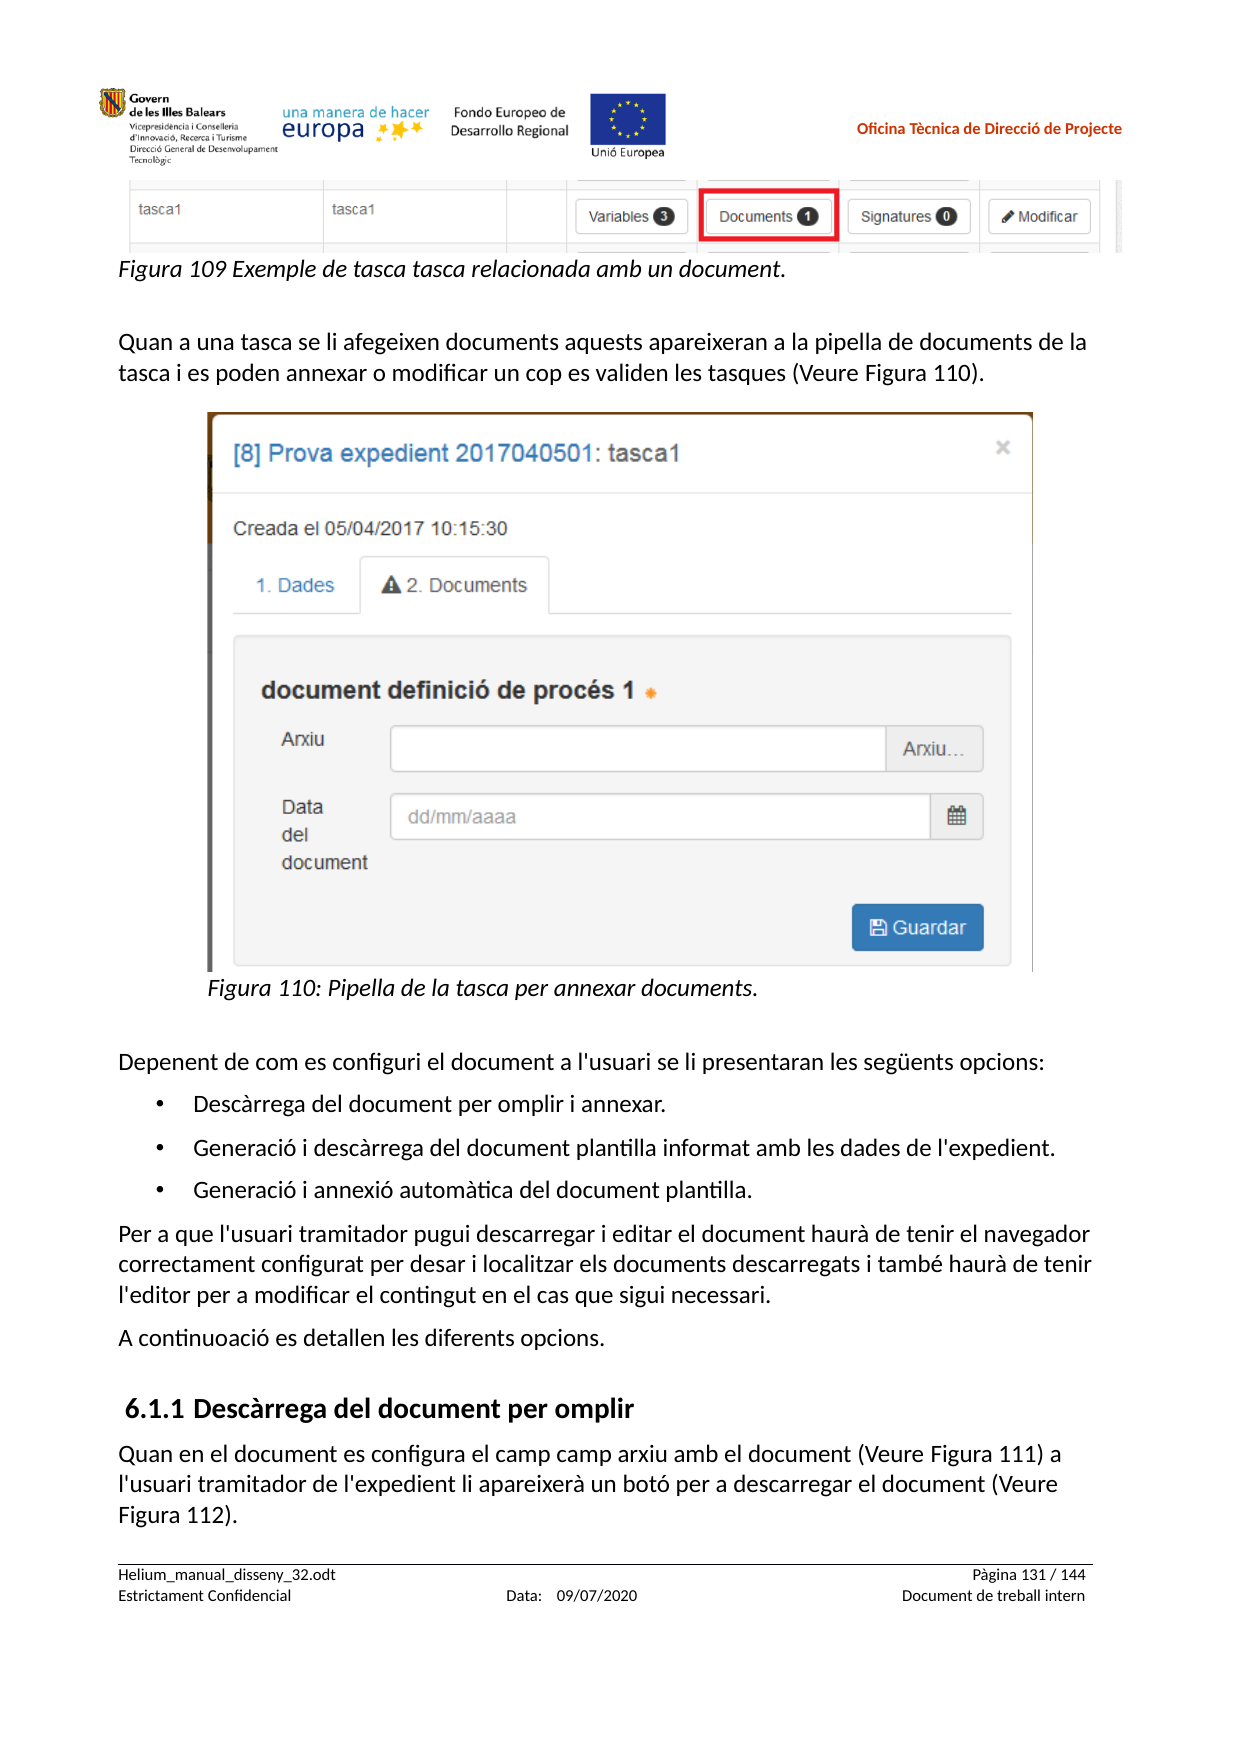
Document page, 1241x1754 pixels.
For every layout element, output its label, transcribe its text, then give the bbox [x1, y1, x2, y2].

text A continuoació es detallen les diferents opcions. [118, 1322, 1122, 1352]
picture [99, 87, 668, 166]
picture [118, 180, 1123, 253]
text Figura 109 Exemple de tasca tasca relacionada amb un document. [118, 253, 1122, 283]
list Generació i descàrrega del document plantilla informat amb les dades de l'expedient. [156, 1132, 1122, 1162]
text Depenent de com es configuri el document a l'usuari se li presentaran les següents opcions: [118, 1046, 1122, 1076]
picture [207, 412, 1033, 972]
text Per a que l'usuari tramitador pugui descarregar i editar el document haurà de tenir el navegador correctament configurat per desar i localitzar els documents descarregats i també haurà de tenir l'editor per a modificar el contingut en el cas que sigui necessari. [118, 1218, 1122, 1309]
text Quan en el document es configura el camp camp arxiu amb el document (Veure Figura 111) a l'usuari tramitador de l'expedient li apareixerà un botó per a descarregar el document (Veure Figura 112). [118, 1438, 1122, 1529]
text Figura 110: Pipella de la tasca per annexar documents. [207, 972, 1033, 1003]
text Quan a una tasca se li afegeixen documents aquests apareixeran a la pipella de documents de la tasca i es poden annexar o modificar un cop es validen les tasques (Veure Figura 110). [118, 326, 1122, 387]
subtitle Descàrrega del document per omplir [118, 1390, 1122, 1425]
list Generació i annexió automàtica del document plantilla. [156, 1175, 1122, 1205]
list Descàrrega del document per omplir i annexar. [156, 1089, 1122, 1119]
